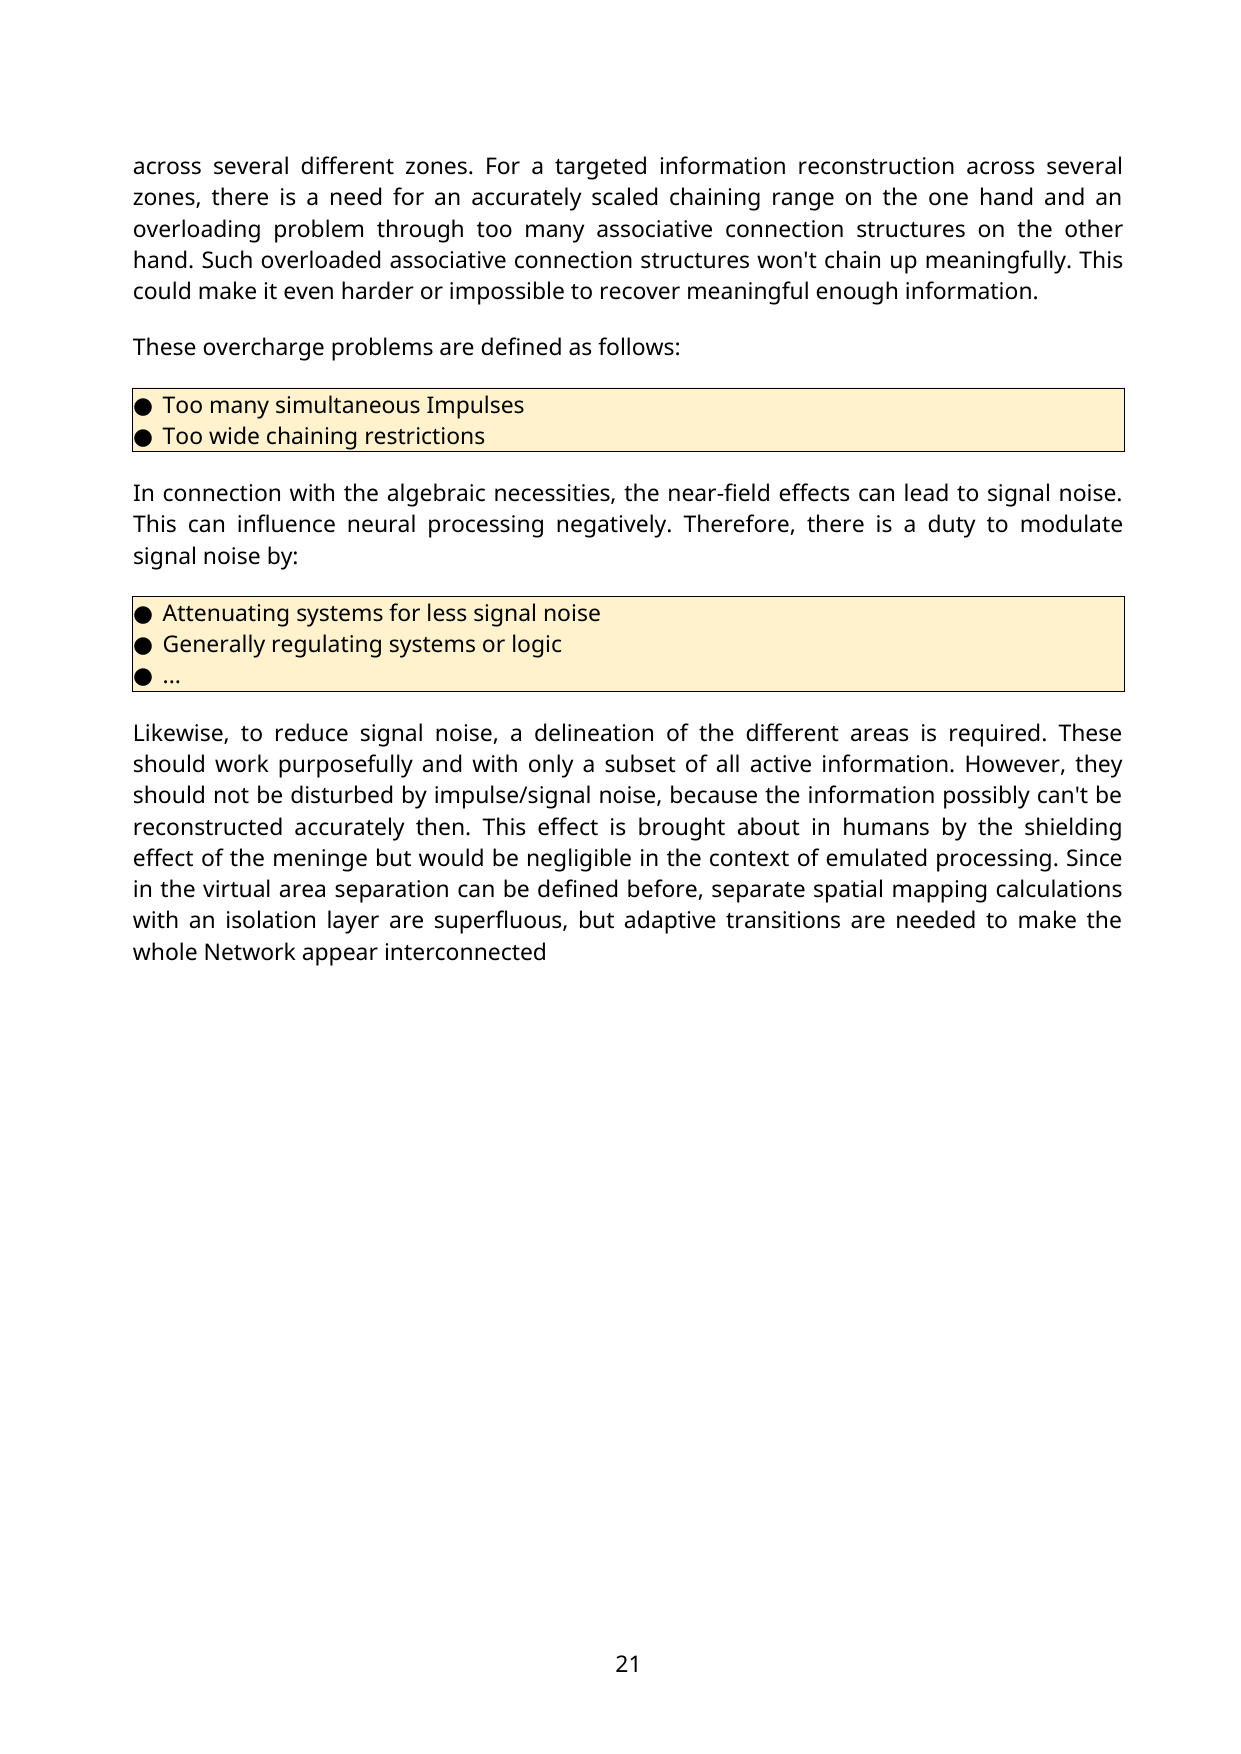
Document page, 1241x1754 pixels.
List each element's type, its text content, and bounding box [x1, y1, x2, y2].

text These overcharge problems are defined as follows: [133, 331, 1124, 362]
text across several different zones. For a targeted information reconstruction across several zones, there is a need for an accurately scaled chaining range on the one hand and an overloading problem through too many associative connection structures on the other hand. Such overloaded associative connection structures won't chain up meaningfully. This could make it even harder or impossible to recover meaningful enough information. [133, 150, 1124, 306]
text Likewise, to reduce signal noise, a delineation of the different areas is required. These should work purposefully and with only a subset of all active information. However, they should not be disturbed by impulse/signal noise, because the information possibly can't be reconstructed accurately then. This effect is brought about in humans by the shielding effect of the meninge but would be negligible in the context of emulated processing. Since in the virtual area separation can be defined before, separate spatial mapping calculations with an isolation layer are superfluous, but adaptive transitions are needed to make the whole Network appear interconnected [133, 717, 1124, 967]
list Too wide chaining restrictions [133, 419, 1124, 451]
text In connection with the algebraic necessities, the near-field effects can lead to signal noise. This can influence neural processing negatively. Therefore, there is a duty to modulate signal noise by: [133, 477, 1124, 571]
list ... [133, 658, 1124, 691]
list Attenuating systems for less signal noise [133, 597, 1124, 627]
list Generally regulating systems or logic [133, 627, 1124, 658]
list Too many simultaneous Impulses [133, 389, 1124, 419]
